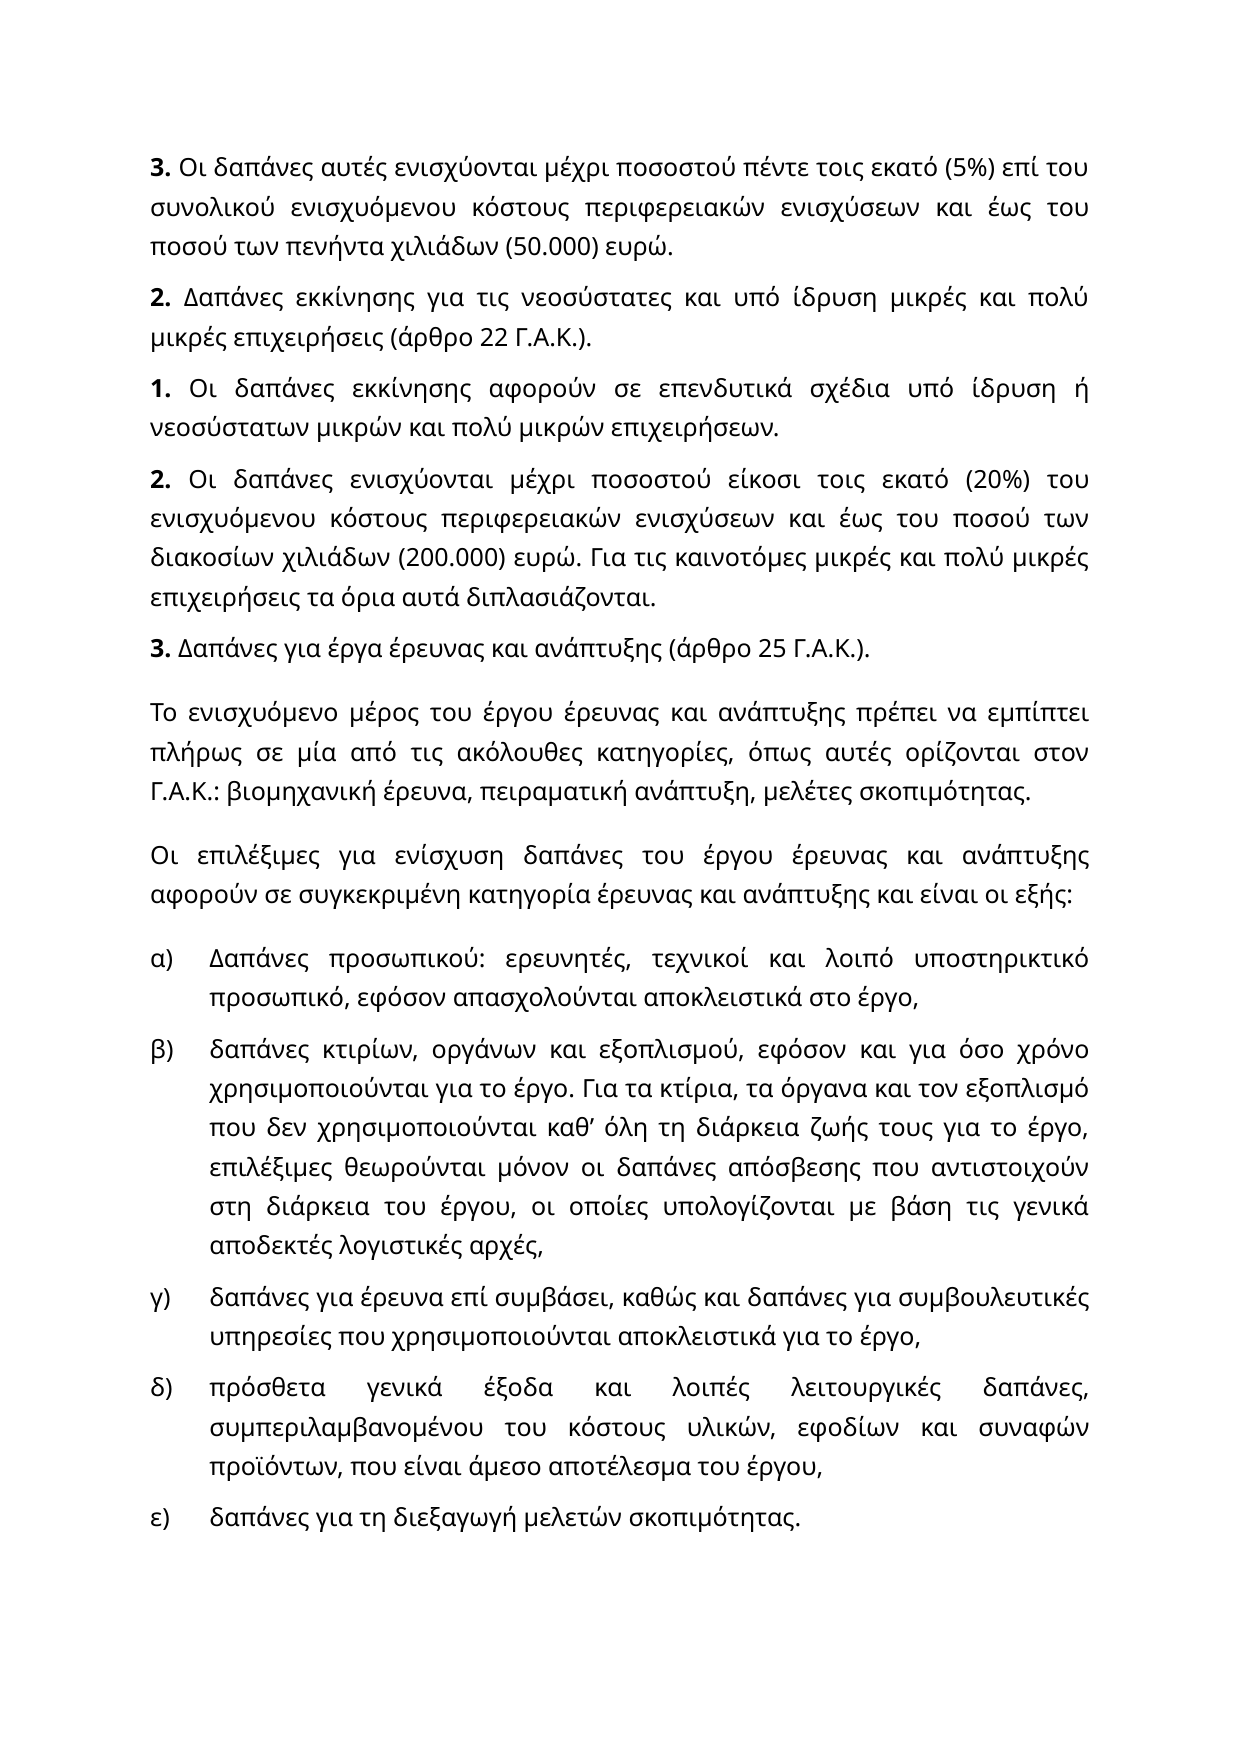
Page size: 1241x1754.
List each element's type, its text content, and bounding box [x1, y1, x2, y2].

list ε) δαπάνες για τη διεξαγωγή μελετών σκοπιμότητας. [150, 1500, 1090, 1534]
list γ) δαπάνες για έρευνα επί συμβάσει, καθώς και δαπάνες για συμβουλευτικές υπηρεσίες που χρησιμοποιούνται αποκλειστικά για το έργο, [150, 1279, 1090, 1352]
text 2. Οι δαπάνες ενισχύονται μέχρι ποσοστού είκοσι τοις εκατό (20%) του ενισχυόμενου κόστους περιφερειακών ενισχύσεων και έως του ποσού των διακοσίων χιλιάδων (200.000) ευρώ. Για τις καινοτόμες μικρές και πολύ μικρές επιχειρήσεις τα όρια αυτά διπλασιάζονται. [150, 462, 1090, 613]
text 3. Δαπάνες για έργα έρευνας και ανάπτυξης (άρθρο 25 Γ.Α.Κ.). [150, 631, 1090, 665]
text 1. Οι δαπάνες εκκίνησης αφορούν σε επενδυτικά σχέδια υπό ίδρυση ή νεοσύστατων μικρών και πολύ μικρών επιχειρήσεων. [150, 371, 1090, 444]
list β) δαπάνες κτιρίων, οργάνων και εξοπλισμού, εφόσον και για όσο χρόνο χρησιμοποιούνται για το έργο. Για τα κτίρια, τα όργανα και τον εξοπλισμό που δεν χρησιμοποιούνται καθ’ όλη τη διάρκεια ζωής τους για το έργο, επιλέξιμες θεωρούνται μόνον οι δαπάνες απόσβεσης που αντιστοιχούν στη διάρκεια του έργου, οι οποίες υπολογίζονται με βάση τις γενικά αποδεκτές λογιστικές αρχές, [150, 1032, 1090, 1262]
list δ) πρόσθετα γενικά έξοδα και λοιπές λειτουργικές δαπάνες, συμπεριλαμβανομένου του κόστους υλικών, εφοδίων και συναφών προϊόντων, που είναι άμεσο αποτέλεσμα του έργου, [150, 1370, 1090, 1482]
text Το ενισχυόμενο μέρος του έργου έρευνας και ανάπτυξης πρέπει να εμπίπτει πλήρως σε μία από τις ακόλουθες κατηγορίες, όπως αυτές ορίζονται στον Γ.Α.Κ.: βιομηχανική έρευνα, πειραματική ανάπτυξη, μελέτες σκοπιμότητας. [150, 695, 1090, 807]
text 3. Οι δαπάνες αυτές ενισχύονται μέχρι ποσοστού πέντε τοις εκατό (5%) επί του συνολικού ενισχυόμενου κόστους περιφερειακών ενισχύσεων και έως του ποσού των πενήντα χιλιάδων (50.000) ευρώ. [150, 150, 1090, 262]
text Οι επιλέξιμες για ενίσχυση δαπάνες του έργου έρευνας και ανάπτυξης αφορούν σε συγκεκριμένη κατηγορία έρευνας και ανάπτυξης και είναι οι εξής: [150, 837, 1090, 911]
list α) Δαπάνες προσωπικού: ερευνητές, τεχνικοί και λοιπό υποστηρικτικό προσωπικό, εφόσον απασχολούνται αποκλειστικά στο έργο, [150, 941, 1090, 1014]
text 2. Δαπάνες εκκίνησης για τις νεοσύστατες και υπό ίδρυση μικρές και πολύ μικρές επιχειρήσεις (άρθρο 22 Γ.Α.Κ.). [150, 280, 1090, 353]
